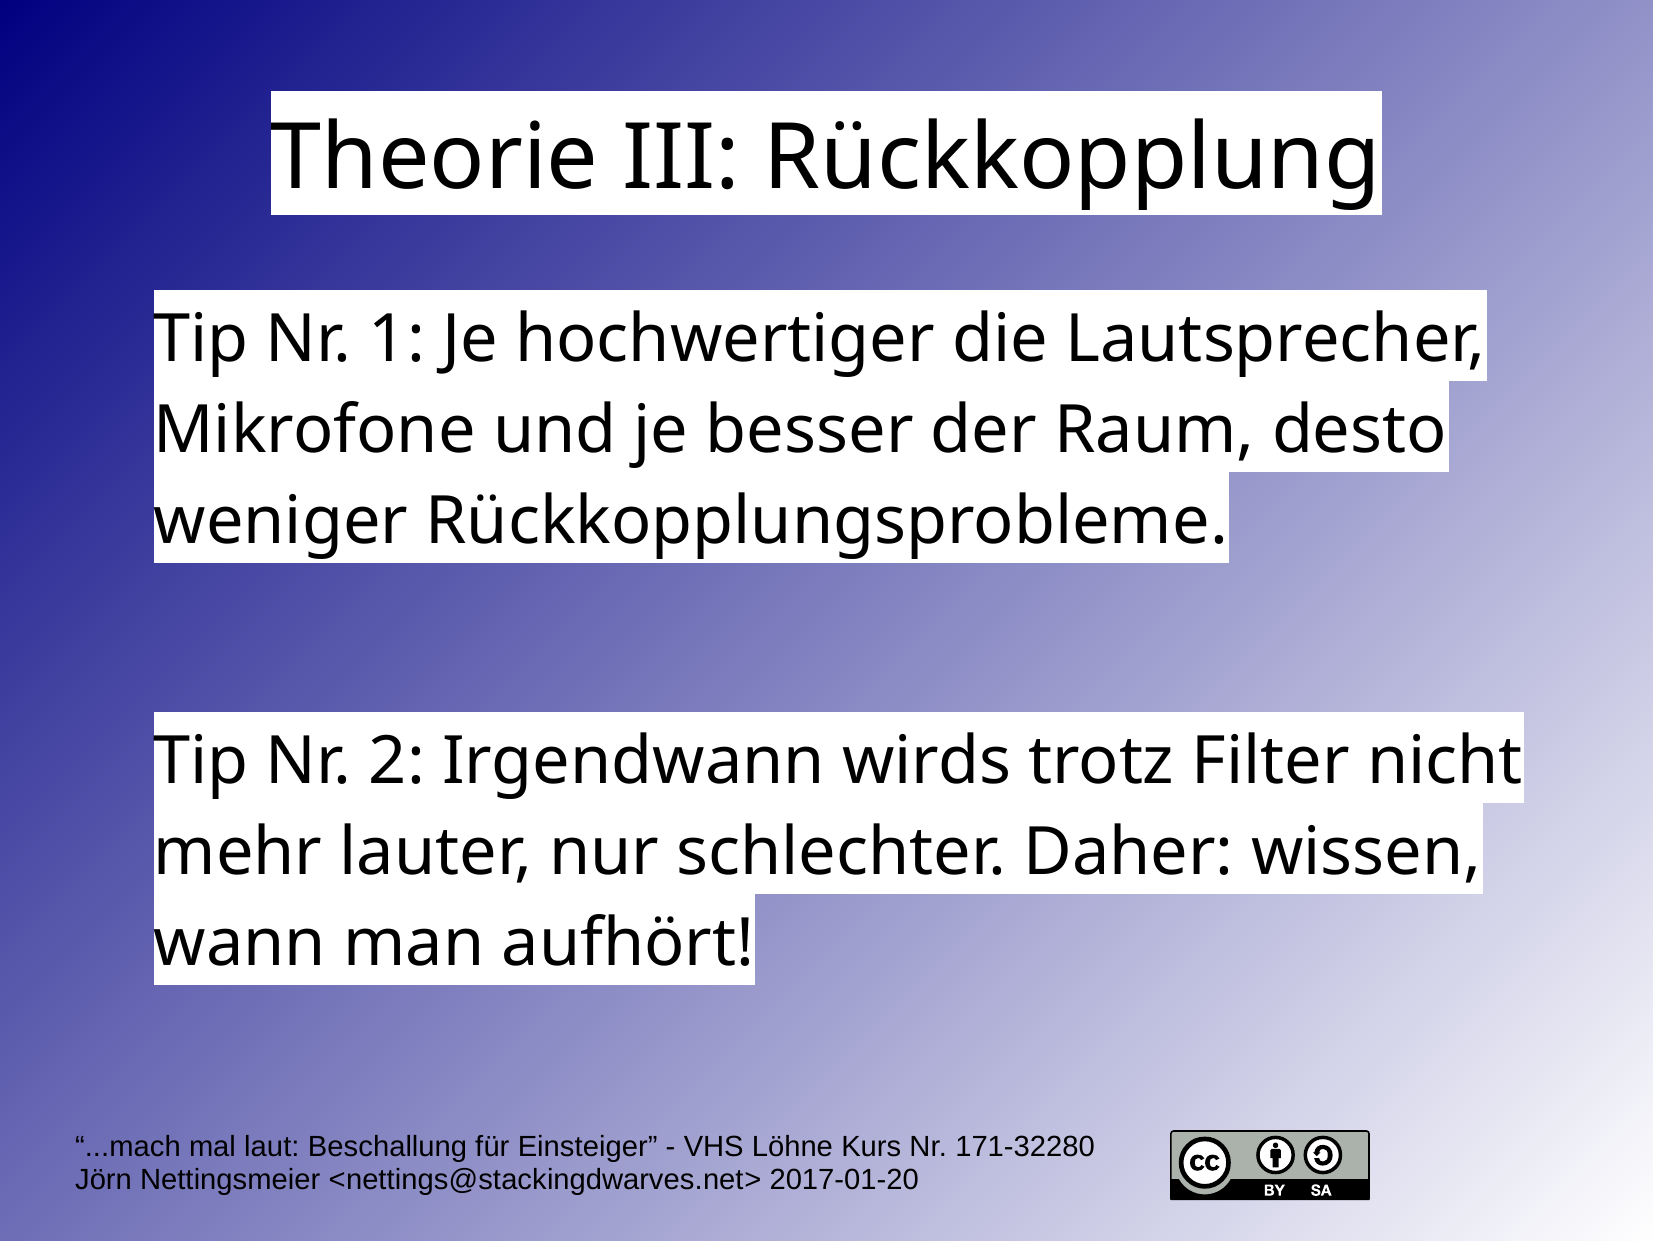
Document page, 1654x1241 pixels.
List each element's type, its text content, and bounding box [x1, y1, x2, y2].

list Tip Nr. 1: Je hochwertiger die Lautsprecher, Mikrofone und je besser der Raum, desto weniger Rückkopplungsprobleme. Tip Nr. 2: Irgendwann wirds trotz Filter nicht mehr lauter, nur schlechter. Daher: wissen, wann man aufhört! [82, 290, 1571, 1010]
title Theorie III: Rückkopplung [82, 49, 1571, 257]
